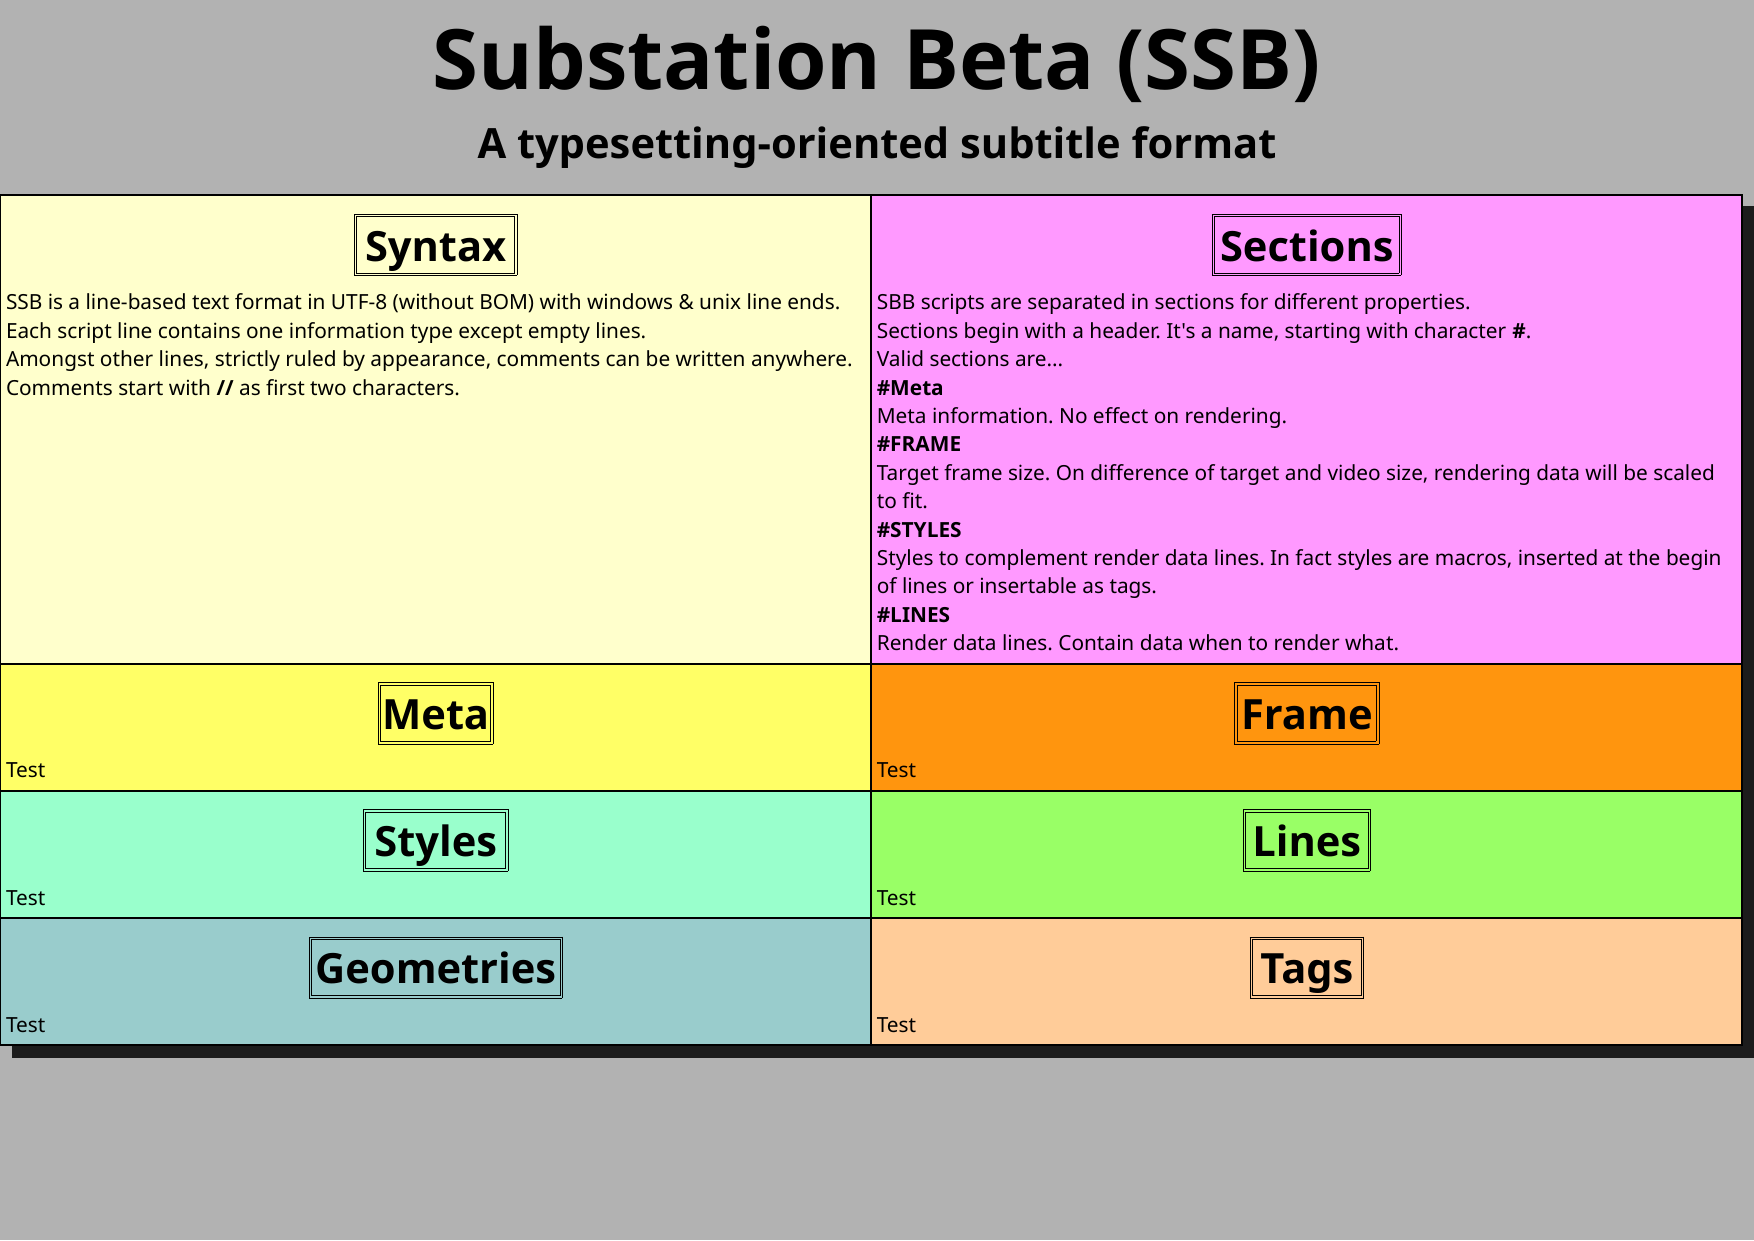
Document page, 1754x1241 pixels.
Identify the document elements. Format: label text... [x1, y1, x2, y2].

table_cell Test [1, 665, 870, 790]
table_cell Test [1, 919, 870, 1044]
text Substation Beta (SSB) [0, 0, 1754, 113]
table_cell Test [872, 919, 1741, 1044]
text A typesetting-oriented subtitle format [0, 113, 1754, 170]
table_header SBB scripts are separated in sections for different properties. Sections begin with a header. It's a name, starting with character #. Valid sections are... #Meta Meta information. No effect on rendering. #FRAME Target frame size. On difference of target and video size, rendering data will be scaled to fit. #STYLES Styles to complement render data lines. In fact styles are macros, inserted at the begin of lines or insertable as tags. #LINES Render data lines. Contain data when to render what. [872, 196, 1741, 663]
table_cell Test [1, 792, 870, 917]
table_cell Test [872, 792, 1741, 917]
table_header SSB is a line-based text format in UTF-8 (without BOM) with windows & unix line ends. Each script line contains one information type except empty lines. Amongst other lines, strictly ruled by appearance, comments can be written anywhere. Comments start with // as first two characters. [1, 196, 870, 663]
table_cell Test [872, 665, 1741, 790]
